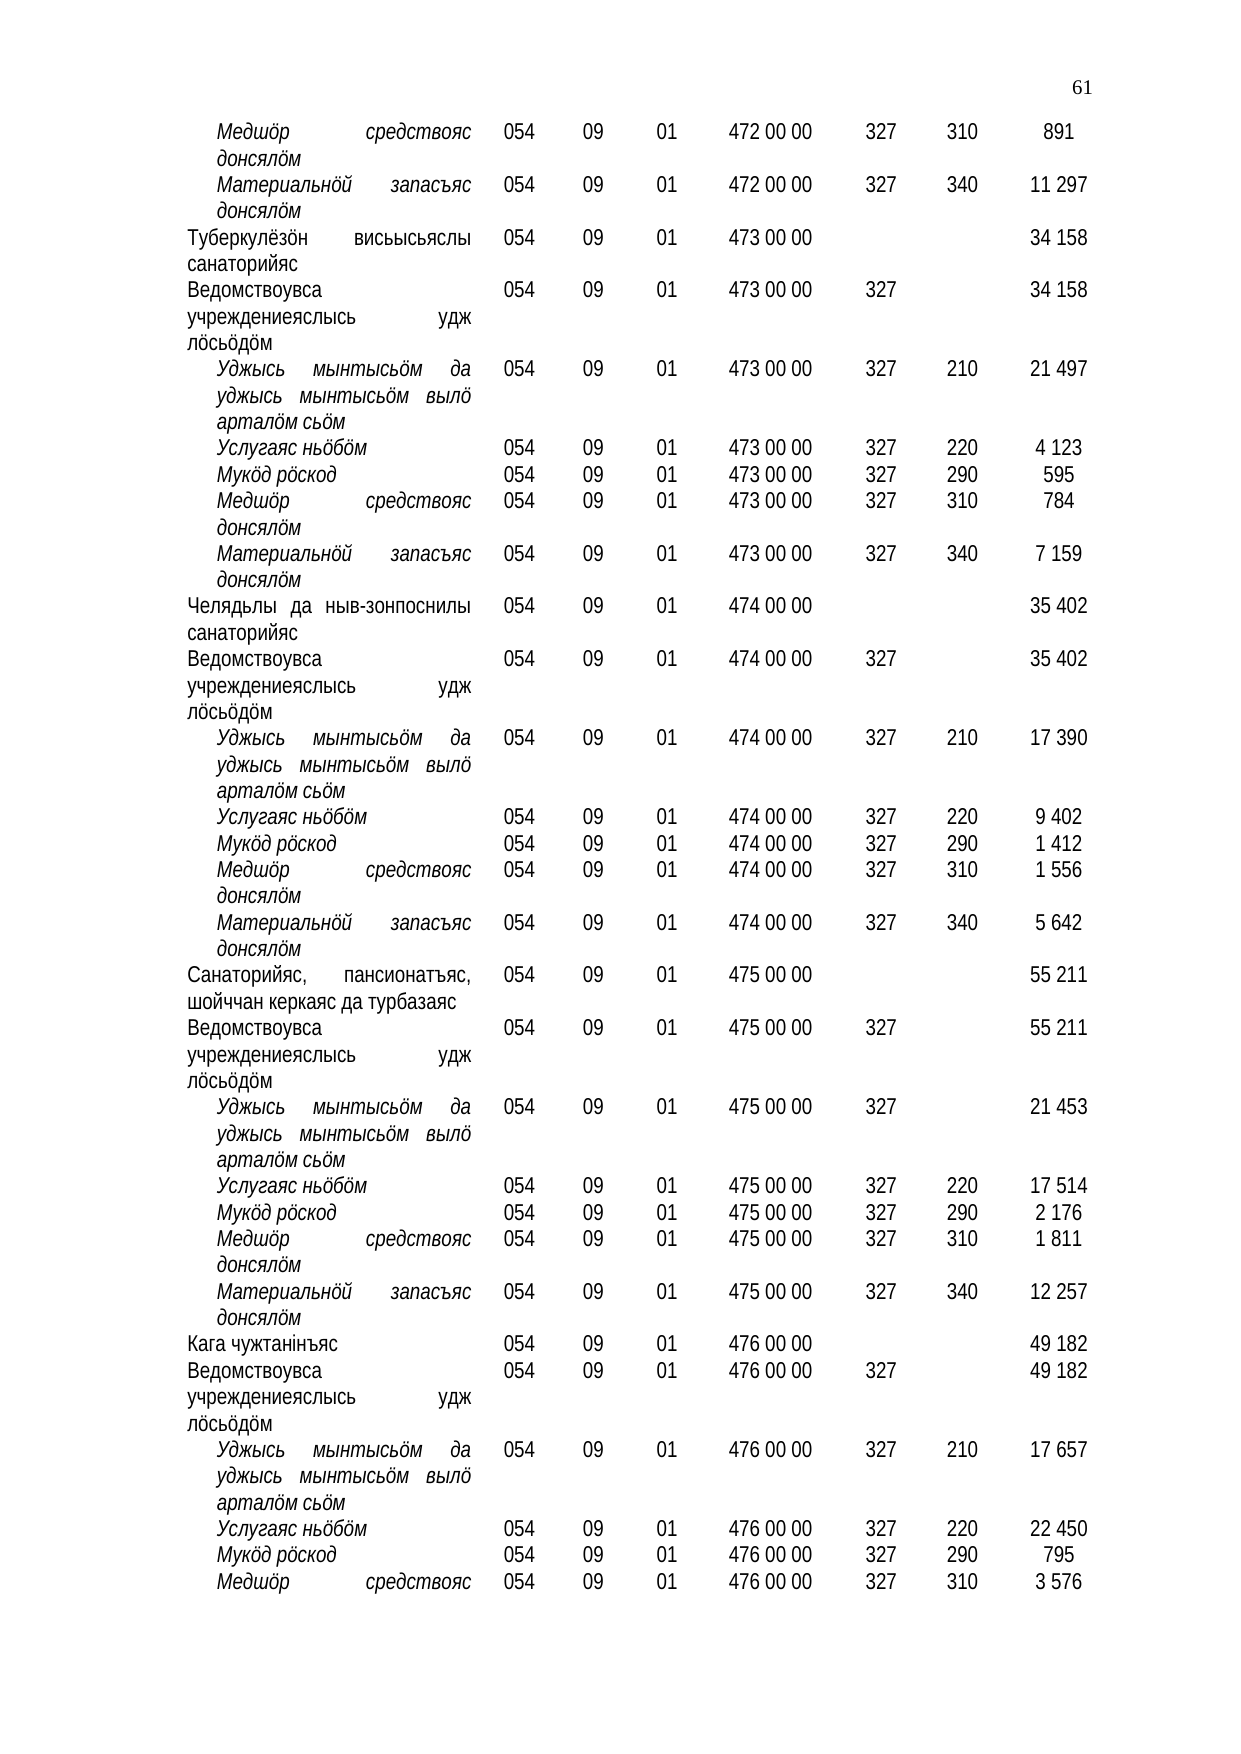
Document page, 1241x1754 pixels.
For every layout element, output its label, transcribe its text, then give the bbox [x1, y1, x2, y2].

table_cell 11 297 [999, 171, 1118, 223]
table_cell Уджысь мынтысьöм да уджысь мынтысьöм вылö арталöм сьöм [176, 355, 482, 434]
table_cell 290 [925, 1199, 999, 1225]
table_cell 09 [556, 961, 630, 1014]
table_cell 09 [556, 1225, 630, 1278]
table_cell 01 [630, 224, 704, 276]
table_cell 054 [482, 1330, 556, 1357]
table_cell 5 642 [999, 909, 1118, 961]
table_cell 327 [837, 461, 925, 487]
table_cell 09 [556, 1436, 630, 1515]
table_cell 55 211 [999, 1014, 1118, 1093]
table_cell 054 [482, 1357, 556, 1436]
table_cell Услугаяс ньöбöм [176, 434, 482, 461]
table_cell 473 00 00 [704, 540, 837, 592]
table_cell Ведомствоувса учреждениеяслысь удж лöсьöдöм [176, 645, 482, 724]
table_cell Уджысь мынтысьöм да уджысь мынтысьöм вылö арталöм сьöм [176, 1436, 482, 1515]
table_cell 01 [630, 803, 704, 830]
table_cell 34 158 [999, 224, 1118, 276]
table_cell 49 182 [999, 1357, 1118, 1436]
table_cell Материальнöй запасъяс донсялöм [176, 171, 482, 223]
table_cell 327 [837, 540, 925, 592]
table_cell 09 [556, 1568, 630, 1594]
table_cell 327 [837, 1093, 925, 1172]
table_cell 327 [837, 1225, 925, 1278]
table_cell 054 [482, 593, 556, 645]
table_cell 327 [837, 1172, 925, 1199]
table_cell Медшöр средствояс [176, 1568, 482, 1594]
table_cell 327 [837, 1568, 925, 1594]
table_cell 09 [556, 487, 630, 540]
table_cell 327 [837, 1541, 925, 1568]
table_cell 475 00 00 [704, 1093, 837, 1172]
table_cell 09 [556, 1278, 630, 1330]
table_cell 310 [925, 1568, 999, 1594]
table_cell 49 182 [999, 1330, 1118, 1357]
table_cell 09 [556, 1014, 630, 1093]
table_cell 09 [556, 724, 630, 803]
table_cell 340 [925, 171, 999, 223]
table_cell 475 00 00 [704, 961, 837, 1014]
table_cell 01 [630, 1014, 704, 1093]
table_cell 473 00 00 [704, 487, 837, 540]
table_cell 01 [630, 1515, 704, 1541]
table_cell 327 [837, 645, 925, 724]
table_cell 09 [556, 276, 630, 355]
table_cell 054 [482, 1225, 556, 1278]
table_cell 795 [999, 1541, 1118, 1568]
table_cell 340 [925, 540, 999, 592]
table_cell 09 [556, 830, 630, 856]
table_cell 17 657 [999, 1436, 1118, 1515]
table_cell 09 [556, 803, 630, 830]
table_cell 22 450 [999, 1515, 1118, 1541]
table_cell 054 [482, 830, 556, 856]
table_cell 220 [925, 1172, 999, 1199]
table_cell 054 [482, 1014, 556, 1093]
table_cell 34 158 [999, 276, 1118, 355]
table_cell 054 [482, 461, 556, 487]
table_cell 01 [630, 593, 704, 645]
table_cell 09 [556, 1330, 630, 1357]
table_cell 09 [556, 461, 630, 487]
table_cell 1 811 [999, 1225, 1118, 1278]
table_cell 220 [925, 803, 999, 830]
table_cell Туберкулёзöн висьысьяслы санаторийяс [176, 224, 482, 276]
table_cell 21 453 [999, 1093, 1118, 1172]
table_cell 01 [630, 909, 704, 961]
table_cell Ведомствоувса учреждениеяслысь удж лöсьöдöм [176, 276, 482, 355]
table_cell [925, 224, 999, 276]
table_cell 55 211 [999, 961, 1118, 1014]
table_cell 220 [925, 434, 999, 461]
table_cell 09 [556, 1541, 630, 1568]
table_cell 327 [837, 171, 925, 223]
table_cell 35 402 [999, 593, 1118, 645]
table_cell 474 00 00 [704, 909, 837, 961]
table_cell 17 514 [999, 1172, 1118, 1199]
table_cell 01 [630, 118, 704, 171]
table_cell 01 [630, 1357, 704, 1436]
table_cell 476 00 00 [704, 1541, 837, 1568]
table_cell 01 [630, 1225, 704, 1278]
table_cell 474 00 00 [704, 645, 837, 724]
table_cell 12 257 [999, 1278, 1118, 1330]
table_cell Мукöд рöскод [176, 1541, 482, 1568]
table_cell 054 [482, 1436, 556, 1515]
table_cell 01 [630, 1541, 704, 1568]
table_cell 327 [837, 909, 925, 961]
table_cell 474 00 00 [704, 593, 837, 645]
table_cell 09 [556, 224, 630, 276]
table_cell 01 [630, 1172, 704, 1199]
table_cell Услугаяс ньöбöм [176, 1172, 482, 1199]
table_cell 01 [630, 540, 704, 592]
table_cell Медшöр средствояс донсялöм [176, 1225, 482, 1278]
table_cell 475 00 00 [704, 1278, 837, 1330]
table_cell 054 [482, 355, 556, 434]
table_cell 09 [556, 355, 630, 434]
table_cell 09 [556, 1199, 630, 1225]
table_cell 327 [837, 434, 925, 461]
table_cell 01 [630, 830, 704, 856]
table_cell [837, 593, 925, 645]
table_cell 01 [630, 171, 704, 223]
table_cell 01 [630, 724, 704, 803]
table_cell [925, 1330, 999, 1357]
table_cell Уджысь мынтысьöм да уджысь мынтысьöм вылö арталöм сьöм [176, 1093, 482, 1172]
table_cell 4 123 [999, 434, 1118, 461]
table_cell 09 [556, 171, 630, 223]
table_cell 054 [482, 487, 556, 540]
table_cell 327 [837, 724, 925, 803]
table_cell 054 [482, 434, 556, 461]
table_cell Мукöд рöскод [176, 830, 482, 856]
table_cell 474 00 00 [704, 724, 837, 803]
table_cell [925, 961, 999, 1014]
table_cell 054 [482, 1278, 556, 1330]
table_cell [925, 1357, 999, 1436]
table_cell 054 [482, 856, 556, 909]
table_cell 1 412 [999, 830, 1118, 856]
table_cell 327 [837, 118, 925, 171]
table_cell 475 00 00 [704, 1199, 837, 1225]
table_cell 054 [482, 724, 556, 803]
table_cell 7 159 [999, 540, 1118, 592]
table_cell [925, 593, 999, 645]
table_cell 01 [630, 1330, 704, 1357]
table_cell 210 [925, 1436, 999, 1515]
table_cell 054 [482, 224, 556, 276]
table_cell 476 00 00 [704, 1515, 837, 1541]
table_cell Услугаяс ньöбöм [176, 1515, 482, 1541]
table_cell 474 00 00 [704, 856, 837, 909]
table_cell 054 [482, 1541, 556, 1568]
table_cell 290 [925, 1541, 999, 1568]
table_cell Материальнöй запасъяс донсялöм [176, 540, 482, 592]
table_cell 054 [482, 1199, 556, 1225]
table_cell [925, 1093, 999, 1172]
table_cell 475 00 00 [704, 1225, 837, 1278]
table_cell 327 [837, 487, 925, 540]
table_cell 310 [925, 487, 999, 540]
table_cell 472 00 00 [704, 171, 837, 223]
table_cell 476 00 00 [704, 1436, 837, 1515]
table_cell 476 00 00 [704, 1357, 837, 1436]
table_cell [837, 961, 925, 1014]
table_cell 054 [482, 1172, 556, 1199]
table_cell Мукöд рöскод [176, 1199, 482, 1225]
table_cell 473 00 00 [704, 434, 837, 461]
table_cell 340 [925, 1278, 999, 1330]
table_cell 054 [482, 961, 556, 1014]
table_cell 01 [630, 1199, 704, 1225]
table_cell 054 [482, 118, 556, 171]
table_cell 01 [630, 461, 704, 487]
table_cell 327 [837, 1014, 925, 1093]
table_cell 327 [837, 1357, 925, 1436]
table_cell 474 00 00 [704, 830, 837, 856]
table_cell 09 [556, 540, 630, 592]
table_cell 472 00 00 [704, 118, 837, 171]
table_cell 340 [925, 909, 999, 961]
table_cell [925, 276, 999, 355]
table_cell 09 [556, 593, 630, 645]
table_cell 476 00 00 [704, 1330, 837, 1357]
table_cell 473 00 00 [704, 224, 837, 276]
table_cell 473 00 00 [704, 461, 837, 487]
table_cell Материальнöй запасъяс донсялöм [176, 909, 482, 961]
table_cell 09 [556, 1172, 630, 1199]
table_cell 595 [999, 461, 1118, 487]
table_cell 01 [630, 1093, 704, 1172]
table_cell 054 [482, 540, 556, 592]
table_cell 01 [630, 856, 704, 909]
table_cell Медшöр средствояс донсялöм [176, 118, 482, 171]
table_cell [837, 1330, 925, 1357]
table_cell 473 00 00 [704, 276, 837, 355]
table_cell 01 [630, 434, 704, 461]
table_cell Услугаяс ньöбöм [176, 803, 482, 830]
table_cell Ведомствоувса учреждениеяслысь удж лöсьöдöм [176, 1014, 482, 1093]
table_cell 09 [556, 1515, 630, 1541]
table_cell 475 00 00 [704, 1172, 837, 1199]
table_cell [925, 1014, 999, 1093]
table_cell 09 [556, 1093, 630, 1172]
table_cell 2 176 [999, 1199, 1118, 1225]
table_cell Медшöр средствояс донсялöм [176, 856, 482, 909]
table_cell 01 [630, 355, 704, 434]
table_cell 17 390 [999, 724, 1118, 803]
table_cell 09 [556, 909, 630, 961]
table_cell 474 00 00 [704, 803, 837, 830]
table_cell 327 [837, 1199, 925, 1225]
table_cell Уджысь мынтысьöм да уджысь мынтысьöм вылö арталöм сьöм [176, 724, 482, 803]
table_cell 01 [630, 276, 704, 355]
table_cell 054 [482, 1568, 556, 1594]
table_cell 1 556 [999, 856, 1118, 909]
table_cell 327 [837, 1436, 925, 1515]
table_cell [925, 645, 999, 724]
table_cell Материальнöй запасъяс донсялöм [176, 1278, 482, 1330]
table_cell 054 [482, 909, 556, 961]
table_cell 01 [630, 487, 704, 540]
table_cell 327 [837, 803, 925, 830]
table_cell Кага чужтанiнъяс [176, 1330, 482, 1357]
table_cell 09 [556, 645, 630, 724]
table_cell 210 [925, 724, 999, 803]
table_cell 09 [556, 118, 630, 171]
table_cell 327 [837, 355, 925, 434]
table_cell Санаторийяс, пансионатъяс, шойччан керкаяс да турбазаяс [176, 961, 482, 1014]
table_cell Мукöд рöскод [176, 461, 482, 487]
table_cell 327 [837, 856, 925, 909]
table_cell 476 00 00 [704, 1568, 837, 1594]
table_cell 327 [837, 830, 925, 856]
table_cell Челядьлы да ныв-зонпоснилы санаторийяс [176, 593, 482, 645]
table_cell 21 497 [999, 355, 1118, 434]
table_cell 3 576 [999, 1568, 1118, 1594]
table_cell 054 [482, 803, 556, 830]
table_cell 054 [482, 171, 556, 223]
table_cell 054 [482, 276, 556, 355]
table_cell 09 [556, 434, 630, 461]
table_cell 054 [482, 1093, 556, 1172]
table_cell 784 [999, 487, 1118, 540]
table_cell 473 00 00 [704, 355, 837, 434]
table_cell 9 402 [999, 803, 1118, 830]
table_cell 01 [630, 961, 704, 1014]
table_cell 09 [556, 856, 630, 909]
table_cell 290 [925, 830, 999, 856]
table_cell 891 [999, 118, 1118, 171]
table_cell 327 [837, 1515, 925, 1541]
table_cell 210 [925, 355, 999, 434]
table_cell 327 [837, 276, 925, 355]
table_cell 09 [556, 1357, 630, 1436]
table_cell 310 [925, 856, 999, 909]
table_cell 310 [925, 1225, 999, 1278]
table_cell 01 [630, 1278, 704, 1330]
table_cell 327 [837, 1278, 925, 1330]
table_cell 01 [630, 1568, 704, 1594]
table_cell 054 [482, 1515, 556, 1541]
table_cell 475 00 00 [704, 1014, 837, 1093]
table_cell 310 [925, 118, 999, 171]
table_cell 01 [630, 1436, 704, 1515]
table_cell Ведомствоувса учреждениеяслысь удж лöсьöдöм [176, 1357, 482, 1436]
table_cell 01 [630, 645, 704, 724]
table_cell Медшöр средствояс донсялöм [176, 487, 482, 540]
table_cell 35 402 [999, 645, 1118, 724]
table_cell 054 [482, 645, 556, 724]
table_cell 220 [925, 1515, 999, 1541]
table_cell [837, 224, 925, 276]
table_cell 290 [925, 461, 999, 487]
